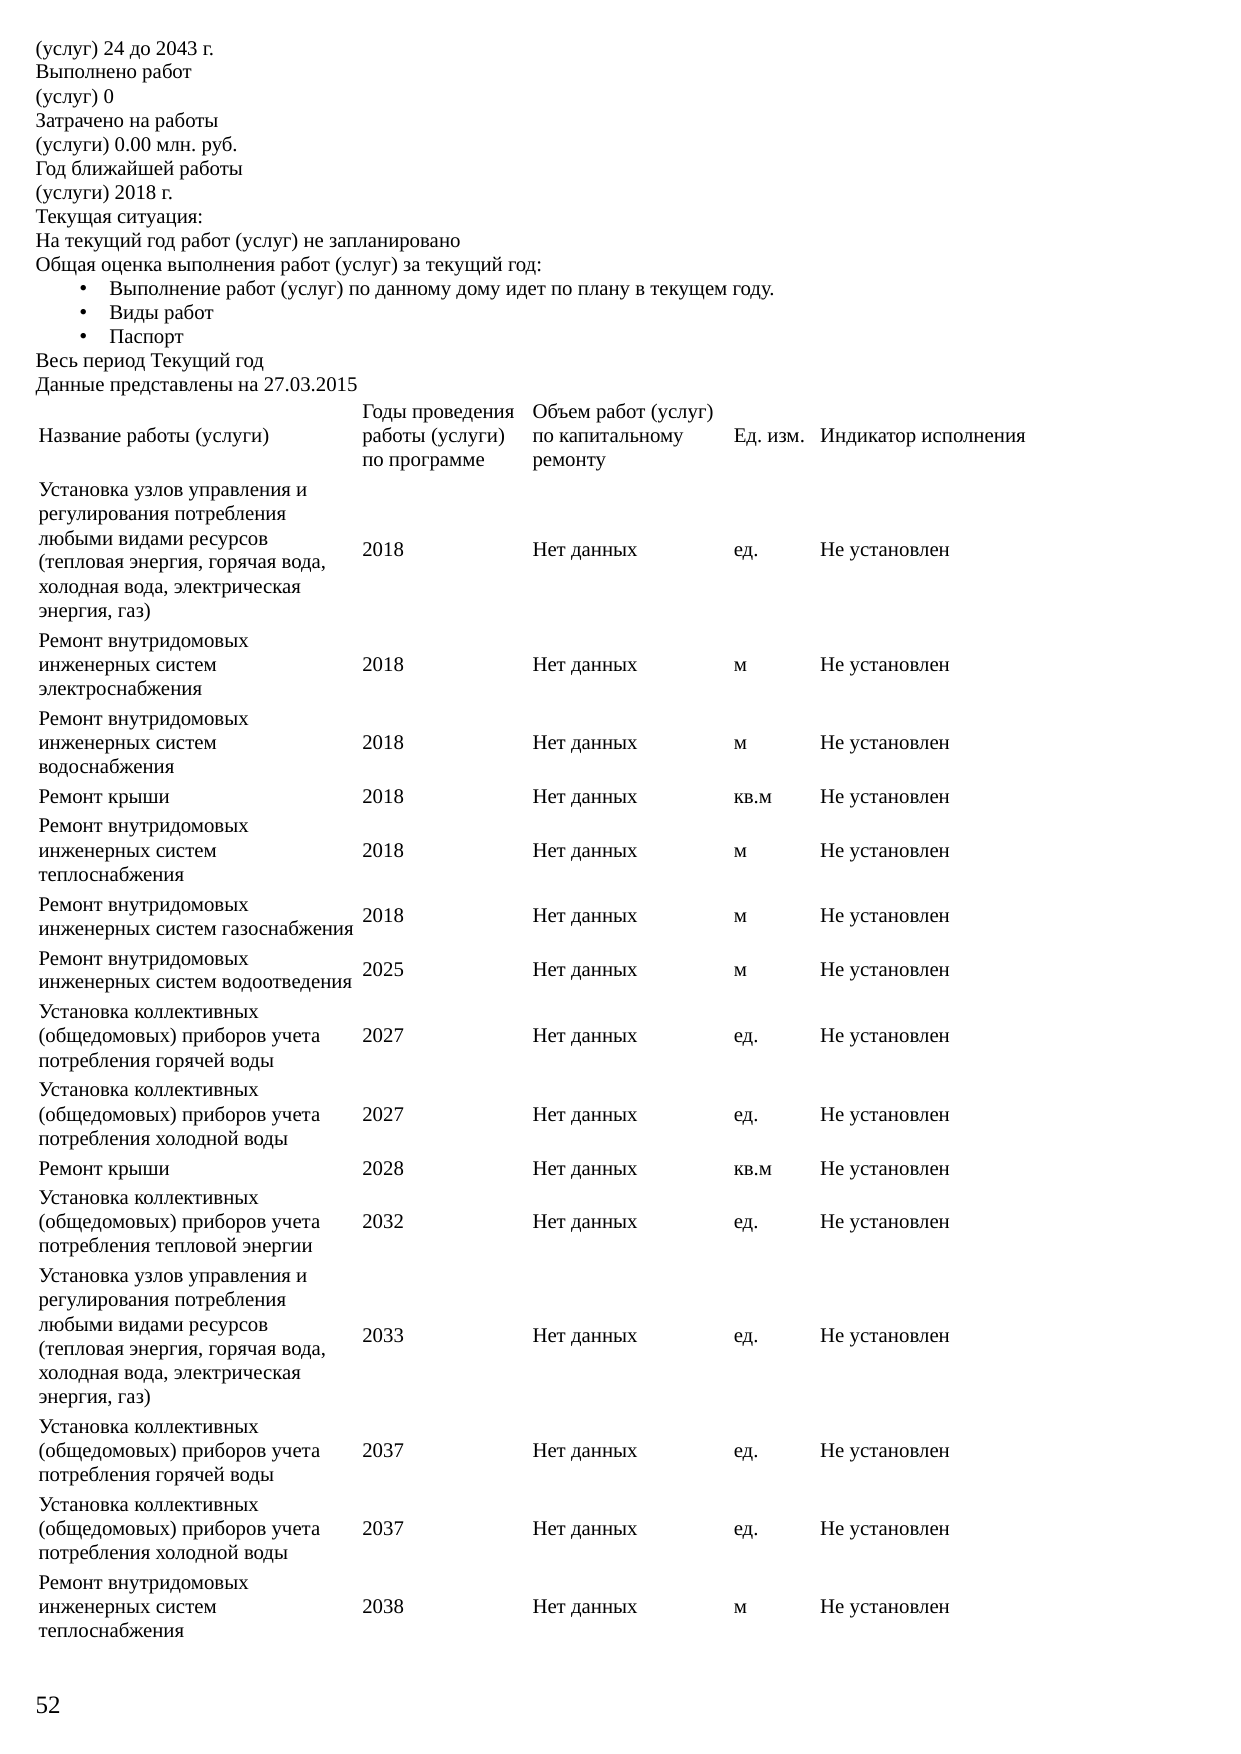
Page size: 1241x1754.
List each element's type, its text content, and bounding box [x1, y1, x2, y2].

table_cell [1076, 625, 1205, 703]
table_cell [1076, 1489, 1205, 1567]
table_cell ед. [731, 1411, 817, 1489]
table_cell Нет данных [529, 996, 731, 1074]
text Текущая ситуация: [35, 204, 1205, 228]
table_cell Не установлен [817, 811, 1076, 888]
table_cell Ремонт крыши [35, 781, 359, 811]
table_cell ед. [731, 1489, 817, 1567]
table_cell [1076, 1075, 1205, 1152]
table_cell Ремонт крыши [35, 1153, 359, 1182]
table_cell Нет данных [529, 703, 731, 781]
table_header Объем работ (услуг) по капитальному ремонту [529, 396, 731, 474]
table_cell Не установлен [817, 703, 1076, 781]
table_cell ед. [731, 1075, 817, 1152]
text Общая оценка выполнения работ (услуг) за текущий год: [35, 252, 1205, 276]
table_cell Установка коллективных (общедомовых) приборов учета потребления тепловой энергии [35, 1183, 359, 1260]
table_cell Установка коллективных (общедомовых) приборов учета потребления горячей воды [35, 1411, 359, 1489]
table_cell Не установлен [817, 474, 1076, 624]
text (услуг) 24 до 2043 г. [35, 35, 1205, 59]
table_header Индикатор исполнения [817, 396, 1205, 474]
table_cell 2018 [359, 889, 529, 942]
table_cell 2018 [359, 474, 529, 624]
table_cell м [731, 703, 817, 781]
table_header Ед. изм. [731, 396, 817, 474]
table_cell 2037 [359, 1489, 529, 1567]
table_cell 2018 [359, 625, 529, 703]
table_cell ед. [731, 1260, 817, 1411]
table_cell 2027 [359, 1075, 529, 1152]
table_cell Нет данных [529, 1075, 731, 1152]
table_cell Нет данных [529, 943, 731, 996]
list Виды работ [79, 300, 1205, 324]
table_cell Не установлен [817, 1153, 1076, 1182]
table_cell 2018 [359, 811, 529, 888]
table_cell Установка узлов управления и регулирования потребления любыми видами ресурсов (тепловая энергия, горячая вода, холодная вода, электрическая энергия, газ) [35, 474, 359, 624]
table_cell Не установлен [817, 943, 1076, 996]
table_cell Нет данных [529, 1411, 731, 1489]
table_cell ед. [731, 1183, 817, 1260]
table_cell [1076, 889, 1205, 942]
table_cell Нет данных [529, 781, 731, 811]
text Затрачено на работы (услуги) 0.00 млн. руб. [35, 108, 1205, 156]
table_cell [1076, 1153, 1205, 1182]
table_cell Не установлен [817, 1075, 1076, 1152]
table_cell Нет данных [529, 625, 731, 703]
table_cell Не установлен [817, 625, 1076, 703]
table_cell [1076, 811, 1205, 888]
table_cell Не установлен [817, 781, 1076, 811]
table_cell 2027 [359, 996, 529, 1074]
table_cell Не установлен [817, 1411, 1076, 1489]
table_cell Ремонт внутридомовых инженерных систем газоснабжения [35, 889, 359, 942]
table_cell Нет данных [529, 474, 731, 624]
table_cell Нет данных [529, 1567, 731, 1645]
table_cell Установка коллективных (общедомовых) приборов учета потребления горячей воды [35, 996, 359, 1074]
table_cell 2038 [359, 1567, 529, 1645]
text Данные представлены на 27.03.2015 [35, 372, 1205, 396]
table_cell Не установлен [817, 1489, 1076, 1567]
table_cell Установка коллективных (общедомовых) приборов учета потребления холодной воды [35, 1075, 359, 1152]
table_cell Ремонт внутридомовых инженерных систем электроснабжения [35, 625, 359, 703]
table_cell [1076, 781, 1205, 811]
text Год ближайшей работы (услуги) 2018 г. [35, 156, 1205, 204]
table_cell [1076, 996, 1205, 1074]
table_cell Не установлен [817, 889, 1076, 942]
table_cell м [731, 811, 817, 888]
table_cell Нет данных [529, 1183, 731, 1260]
table_cell Не установлен [817, 1567, 1076, 1645]
table_cell Ремонт внутридомовых инженерных систем теплоснабжения [35, 811, 359, 888]
table_cell Нет данных [529, 1260, 731, 1411]
text На текущий год работ (услуг) не запланировано [35, 228, 1205, 252]
table_cell 2018 [359, 703, 529, 781]
table_cell кв.м [731, 1153, 817, 1182]
list Паспорт [79, 324, 1205, 348]
table_cell 2028 [359, 1153, 529, 1182]
table_cell Не установлен [817, 996, 1076, 1074]
table_cell Установка узлов управления и регулирования потребления любыми видами ресурсов (тепловая энергия, горячая вода, холодная вода, электрическая энергия, газ) [35, 1260, 359, 1411]
table_cell [1076, 943, 1205, 996]
table_cell кв.м [731, 781, 817, 811]
table_cell [1076, 1567, 1205, 1645]
table_header Название работы (услуги) [35, 396, 359, 474]
table_cell Не установлен [817, 1260, 1076, 1411]
table_cell м [731, 625, 817, 703]
table_cell Ремонт внутридомовых инженерных систем водоотведения [35, 943, 359, 996]
table_cell 2018 [359, 781, 529, 811]
table_cell Ремонт внутридомовых инженерных систем водоснабжения [35, 703, 359, 781]
table_cell 2025 [359, 943, 529, 996]
table_cell м [731, 1567, 817, 1645]
table_cell 2033 [359, 1260, 529, 1411]
text Выполнено работ (услуг) 0 [35, 59, 1205, 108]
table_cell [1076, 1411, 1205, 1489]
table_cell Установка коллективных (общедомовых) приборов учета потребления холодной воды [35, 1489, 359, 1567]
text Весь период Текущий год [35, 348, 1205, 372]
table_cell ед. [731, 996, 817, 1074]
table_cell [1076, 1183, 1205, 1260]
list Выполнение работ (услуг) по данному дому идет по плану в текущем году. [79, 276, 1205, 300]
table_cell [1076, 1260, 1205, 1411]
table_cell Нет данных [529, 1153, 731, 1182]
table_cell м [731, 889, 817, 942]
table_cell Не установлен [817, 1183, 1076, 1260]
table_cell м [731, 943, 817, 996]
table_cell Нет данных [529, 889, 731, 942]
table_cell Нет данных [529, 811, 731, 888]
table_cell [1076, 703, 1205, 781]
table_cell 2037 [359, 1411, 529, 1489]
table_cell Ремонт внутридомовых инженерных систем теплоснабжения [35, 1567, 359, 1645]
table_cell Нет данных [529, 1489, 731, 1567]
table_cell ед. [731, 474, 817, 624]
table_cell [1076, 474, 1205, 624]
table_cell 2032 [359, 1183, 529, 1260]
table_header Годы проведения работы (услуги) по программе [359, 396, 529, 474]
